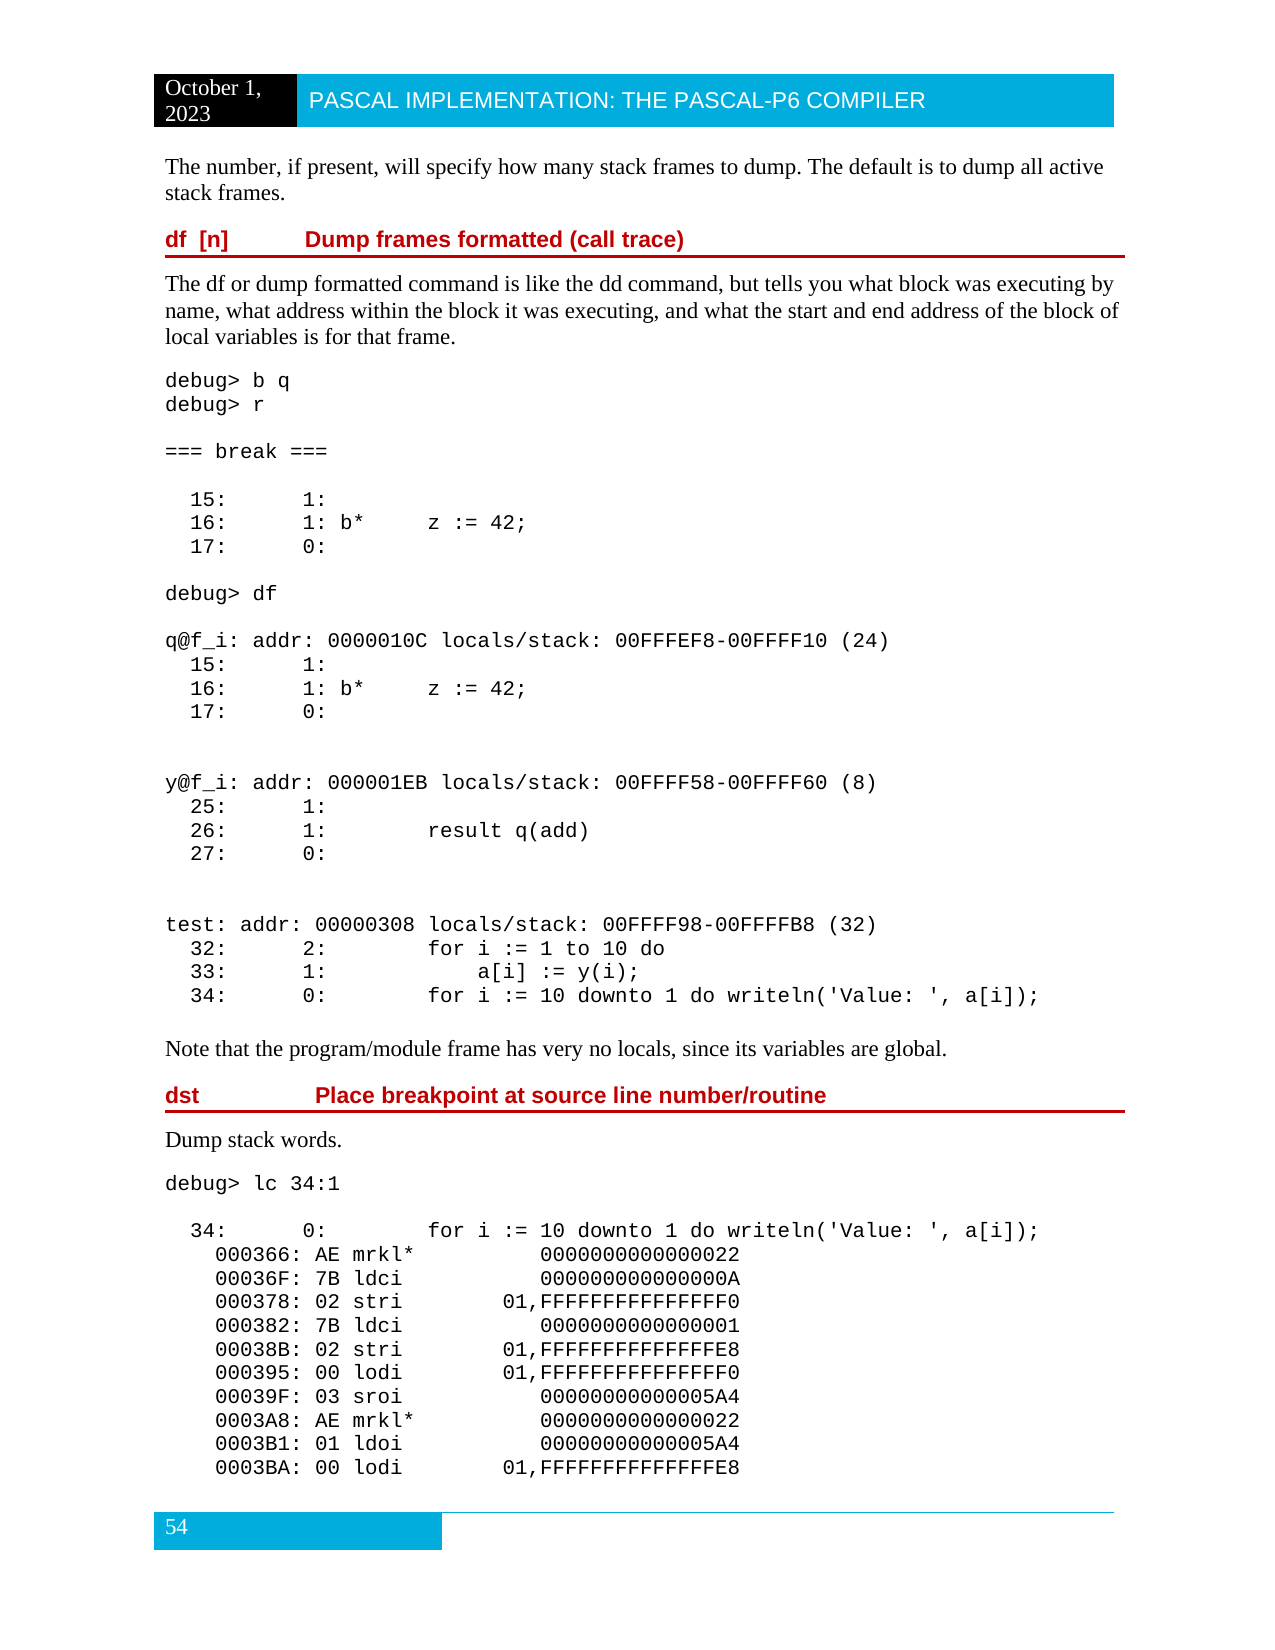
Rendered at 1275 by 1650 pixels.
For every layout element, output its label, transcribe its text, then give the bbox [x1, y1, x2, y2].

text 15: 1: [165, 654, 1125, 678]
text The number, if present, will specify how many stack frames to dump. The default is to dump all active stack frames. [165, 153, 1125, 206]
subtitle dst Place breakpoint at source line number/routine [165, 1082, 1125, 1110]
text 000395: 00 lodi 01,FFFFFFFFFFFFFFF0 [165, 1362, 1125, 1386]
text debug> lc 34:1 [165, 1173, 1125, 1197]
text 000378: 02 stri 01,FFFFFFFFFFFFFFF0 [165, 1291, 1125, 1315]
text 32: 2: for i := 1 to 10 do [165, 938, 1125, 962]
text 0003BA: 00 lodi 01,FFFFFFFFFFFFFFE8 [165, 1457, 1125, 1481]
text 17: 0: [165, 536, 1125, 559]
text 34: 0: for i := 10 downto 1 do writeln('Value: ', a[i]); [165, 1221, 1125, 1244]
text 27: 0: [165, 843, 1125, 867]
text The df or dump formatted command is like the dd command, but tells you what block was executing by name, what address within the block it was executing, and what the start and end address of the block of local variables is for that frame. [165, 271, 1125, 349]
text 00038B: 02 stri 01,FFFFFFFFFFFFFFE8 [165, 1339, 1125, 1362]
text 17: 0: [165, 701, 1125, 725]
subtitle df [n] Dump frames formatted (call trace) [165, 226, 1125, 255]
text 34: 0: for i := 10 downto 1 do writeln('Value: ', a[i]); [165, 985, 1125, 1009]
text debug> b q [165, 370, 1125, 394]
text 00039F: 03 sroi 00000000000005A4 [165, 1386, 1125, 1410]
text 16: 1: b* z := 42; [165, 678, 1125, 701]
text Dump stack words. [165, 1126, 1125, 1152]
text 0003A8: AE mrkl* 0000000000000022 [165, 1410, 1125, 1433]
text 15: 1: [165, 489, 1125, 512]
text 0003B1: 01 ldoi 00000000000005A4 [165, 1433, 1125, 1457]
text === break === [165, 441, 1125, 465]
text debug> r [165, 394, 1125, 418]
text Note that the program/module frame has very no locals, since its variables are global. [165, 1035, 1125, 1061]
text q@f_i: addr: 0000010C locals/stack: 00FFFEF8-00FFFF10 (24) [165, 631, 1125, 654]
text 25: 1: [165, 796, 1125, 820]
text 33: 1: a[i] := y(i); [165, 962, 1125, 985]
text y@f_i: addr: 000001EB locals/stack: 00FFFF58-00FFFF60 (8) [165, 772, 1125, 796]
text 000382: 7B ldci 0000000000000001 [165, 1315, 1125, 1339]
text test: addr: 00000308 locals/stack: 00FFFF98-00FFFFB8 (32) [165, 914, 1125, 938]
text 16: 1: b* z := 42; [165, 512, 1125, 536]
text 000366: AE mrkl* 0000000000000022 [165, 1244, 1125, 1268]
text 00036F: 7B ldci 000000000000000A [165, 1268, 1125, 1291]
text debug> df [165, 583, 1125, 607]
text 26: 1: result q(add) [165, 820, 1125, 843]
